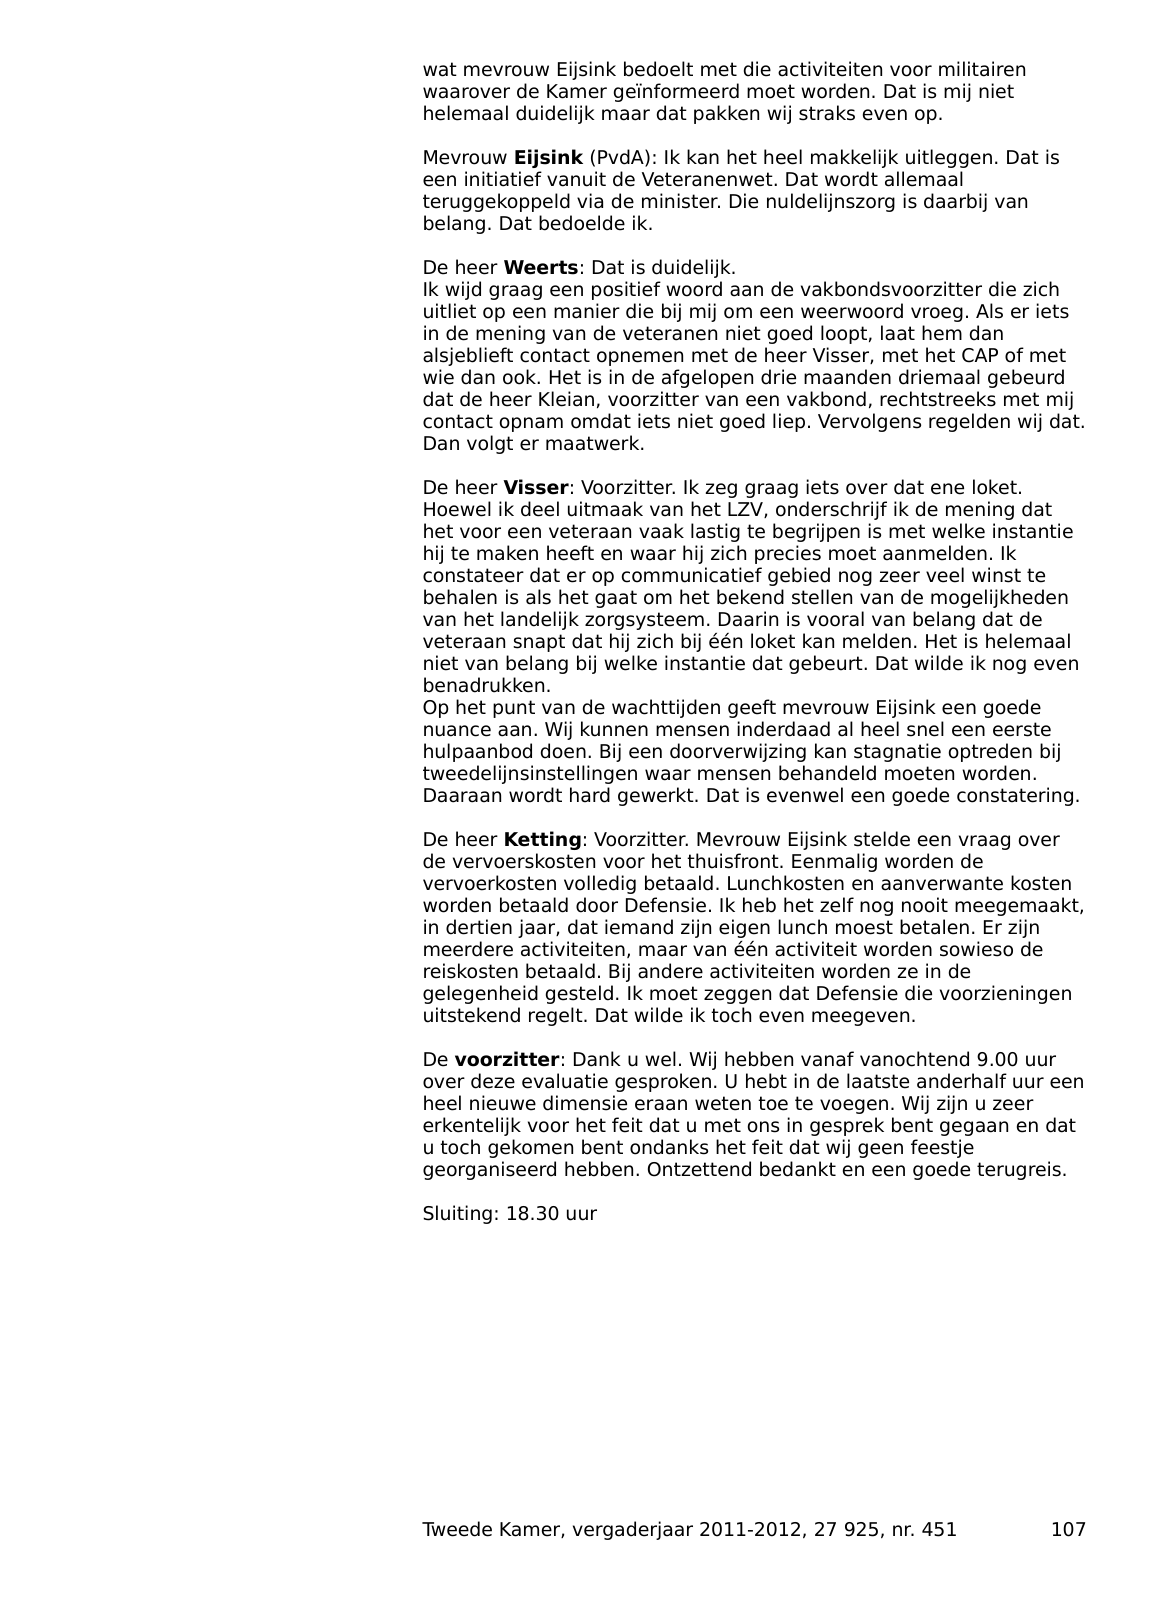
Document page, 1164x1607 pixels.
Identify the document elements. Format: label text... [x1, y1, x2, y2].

text Sluiting: 18.30 uur [422, 1203, 1087, 1225]
text De heer Ketting: Voorzitter. Mevrouw Eijsink stelde een vraag over de vervoerskosten voor het thuisfront. Eenmalig worden de vervoerkosten volledig betaald. Lunchkosten en aanverwante kosten worden betaald door Defensie. Ik heb het zelf nog nooit meegemaakt, in dertien jaar, dat iemand zijn eigen lunch moest betalen. Er zijn meerdere activiteiten, maar van één activiteit worden sowieso de reiskosten betaald. Bij andere activiteiten worden ze in de gelegenheid gesteld. Ik moet zeggen dat Defensie die voorzieningen uitstekend regelt. Dat wilde ik toch even meegeven. [422, 829, 1087, 1027]
text Ik wijd graag een positief woord aan de vakbondsvoorzitter die zich uitliet op een manier die bij mij om een weerwoord vroeg. Als er iets in de mening van de veteranen niet goed loopt, laat hem dan alsjeblieft contact opnemen met de heer Visser, met het CAP of met wie dan ook. Het is in de afgelopen drie maanden driemaal gebeurd dat de heer Kleian, voorzitter van een vakbond, rechtstreeks met mij contact opnam omdat iets niet goed liep. Vervolgens regelden wij dat. Dan volgt er maatwerk. [422, 279, 1087, 455]
text wat mevrouw Eijsink bedoelt met die activiteiten voor militairen waarover de Kamer geïnformeerd moet worden. Dat is mij niet helemaal duidelijk maar dat pakken wij straks even op. [422, 59, 1087, 125]
text De voorzitter: Dank u wel. Wij hebben vanaf vanochtend 9.00 uur over deze evaluatie gesproken. U hebt in de laatste anderhalf uur een heel nieuwe dimensie eraan weten toe te voegen. Wij zijn u zeer erkentelijk voor het feit dat u met ons in gesprek bent gegaan en dat u toch gekomen bent ondanks het feit dat wij geen feestje georganiseerd hebben. Ontzettend bedankt en een goede terugreis. [422, 1049, 1087, 1181]
text Op het punt van de wachttijden geeft mevrouw Eijsink een goede nuance aan. Wij kunnen mensen inderdaad al heel snel een eerste hulpaanbod doen. Bij een doorverwijzing kan stagnatie optreden bij tweedelijnsinstellingen waar mensen behandeld moeten worden. Daaraan wordt hard gewerkt. Dat is evenwel een goede constatering. [422, 697, 1087, 807]
text Mevrouw Eijsink (PvdA): Ik kan het heel makkelijk uitleggen. Dat is een initiatief vanuit de Veteranenwet. Dat wordt allemaal teruggekoppeld via de minister. Die nuldelijnszorg is daarbij van belang. Dat bedoelde ik. [422, 147, 1087, 235]
text De heer Visser: Voorzitter. Ik zeg graag iets over dat ene loket. Hoewel ik deel uitmaak van het LZV, onderschrijf ik de mening dat het voor een veteraan vaak lastig te begrijpen is met welke instantie hij te maken heeft en waar hij zich precies moet aanmelden. Ik constateer dat er op communicatief gebied nog zeer veel winst te behalen is als het gaat om het bekend stellen van de mogelijkheden van het landelijk zorgsysteem. Daarin is vooral van belang dat de veteraan snapt dat hij zich bij één loket kan melden. Het is helemaal niet van belang bij welke instantie dat gebeurt. Dat wilde ik nog even benadrukken. [422, 477, 1087, 697]
text De heer Weerts: Dat is duidelijk. [422, 257, 1087, 279]
